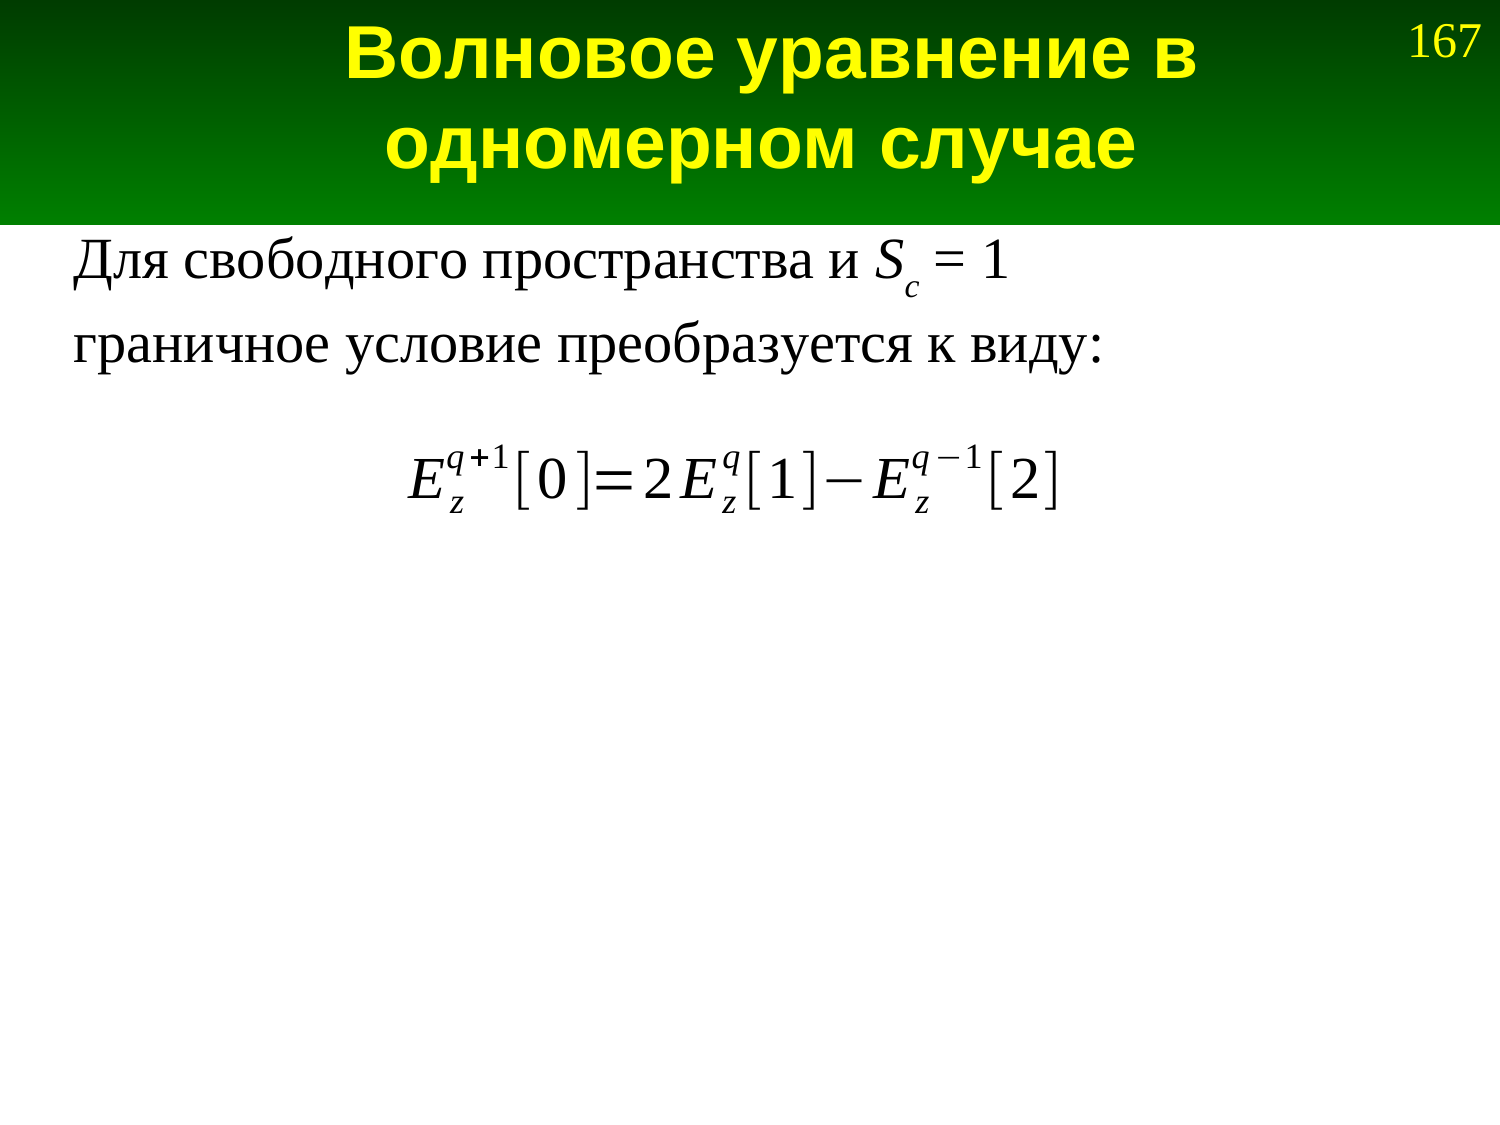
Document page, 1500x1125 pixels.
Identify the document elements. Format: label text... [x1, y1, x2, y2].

chart [389, 435, 1075, 520]
title Волновое уравнение в одномерном случае [123, 0, 1399, 192]
text_box Для свободного пространства и Sc = 1 граничное условие преобразуется к виду: [59, 212, 1441, 384]
